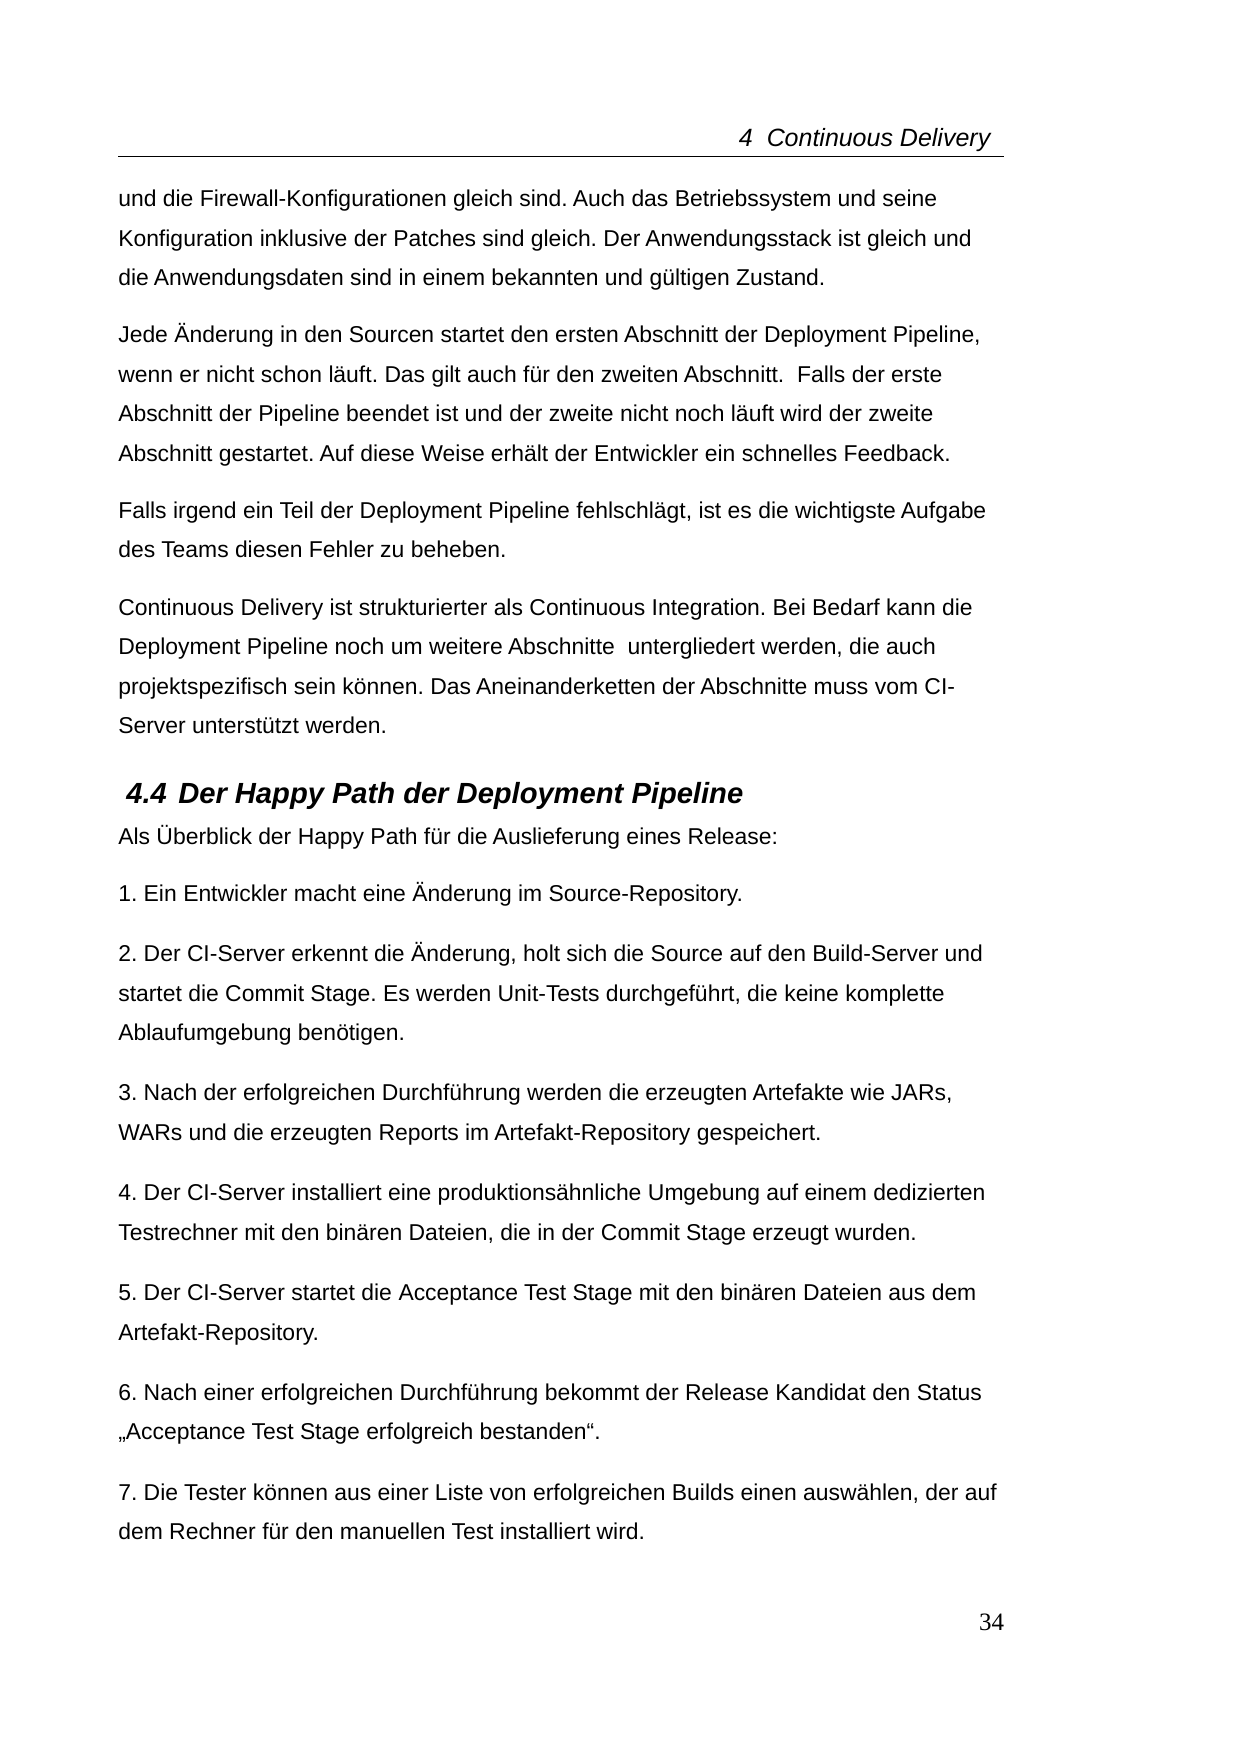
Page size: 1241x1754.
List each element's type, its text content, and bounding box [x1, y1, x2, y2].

text Continuous Delivery ist strukturierter als Continuous Integration. Bei Bedarf kann die Deployment Pipeline noch um weitere Abschnitte untergliedert werden, die auch projektspezifisch sein können. Das Aneinanderketten der Abschnitte muss vom CI-Server unterstützt werden. [118, 594, 1004, 738]
text 2. Der CI-Server erkennt die Änderung, holt sich die Source auf den Build-Server und startet die Commit Stage. Es werden Unit-Tests durchgeführt, die keine komplette Ablaufumgebung benötigen. [118, 940, 1004, 1045]
text Jede Änderung in den Sourcen startet den ersten Abschnitt der Deployment Pipeline, wenn er nicht schon läuft. Das gilt auch für den zweiten Abschnitt. Falls der erste Abschnitt der Pipeline beendet ist und der zweite nicht noch läuft wird der zweite Abschnitt gestartet. Auf diese Weise erhält der Entwickler ein schnelles Feedback. [118, 321, 1004, 466]
text 4. Der CI-Server installiert eine produktionsähnliche Umgebung auf einem dedizierten Testrechner mit den binären Dateien, die in der Commit Stage erzeugt wurden. [118, 1179, 1004, 1245]
subtitle Der Happy Path der Deployment Pipeline [118, 777, 1004, 810]
text und die Firewall-Konfigurationen gleich sind. Auch das Betriebssystem und seine Konfiguration inklusive der Patches sind gleich. Der Anwendungsstack ist gleich und die Anwendungsdaten sind in einem bekannten und gültigen Zustand. [118, 185, 1004, 291]
text 7. Die Tester können aus einer Liste von erfolgreichen Builds einen auswählen, der auf dem Rechner für den manuellen Test installiert wird. [118, 1478, 1004, 1544]
text 3. Nach der erfolgreichen Durchführung werden die erzeugten Artefakte wie JARs, WARs und die erzeugten Reports im Artefakt-Repository gespeichert. [118, 1079, 1004, 1145]
text 5. Der CI-Server startet die Acceptance Test Stage mit den binären Dateien aus dem Artefakt-Repository. [118, 1279, 1004, 1345]
text 6. Nach einer erfolgreichen Durchführung bekommt der Release Kandidat den Status „Acceptance Test Stage erfolgreich bestanden“. [118, 1379, 1004, 1444]
text Als Überblick der Happy Path für die Auslieferung eines Release: [118, 823, 1004, 849]
text Falls irgend ein Teil der Deployment Pipeline fehlschlägt, ist es die wichtigste Aufgabe des Teams diesen Fehler zu beheben. [118, 497, 1004, 563]
text 1. Ein Entwickler macht eine Änderung im Source-Repository. [118, 880, 1004, 906]
